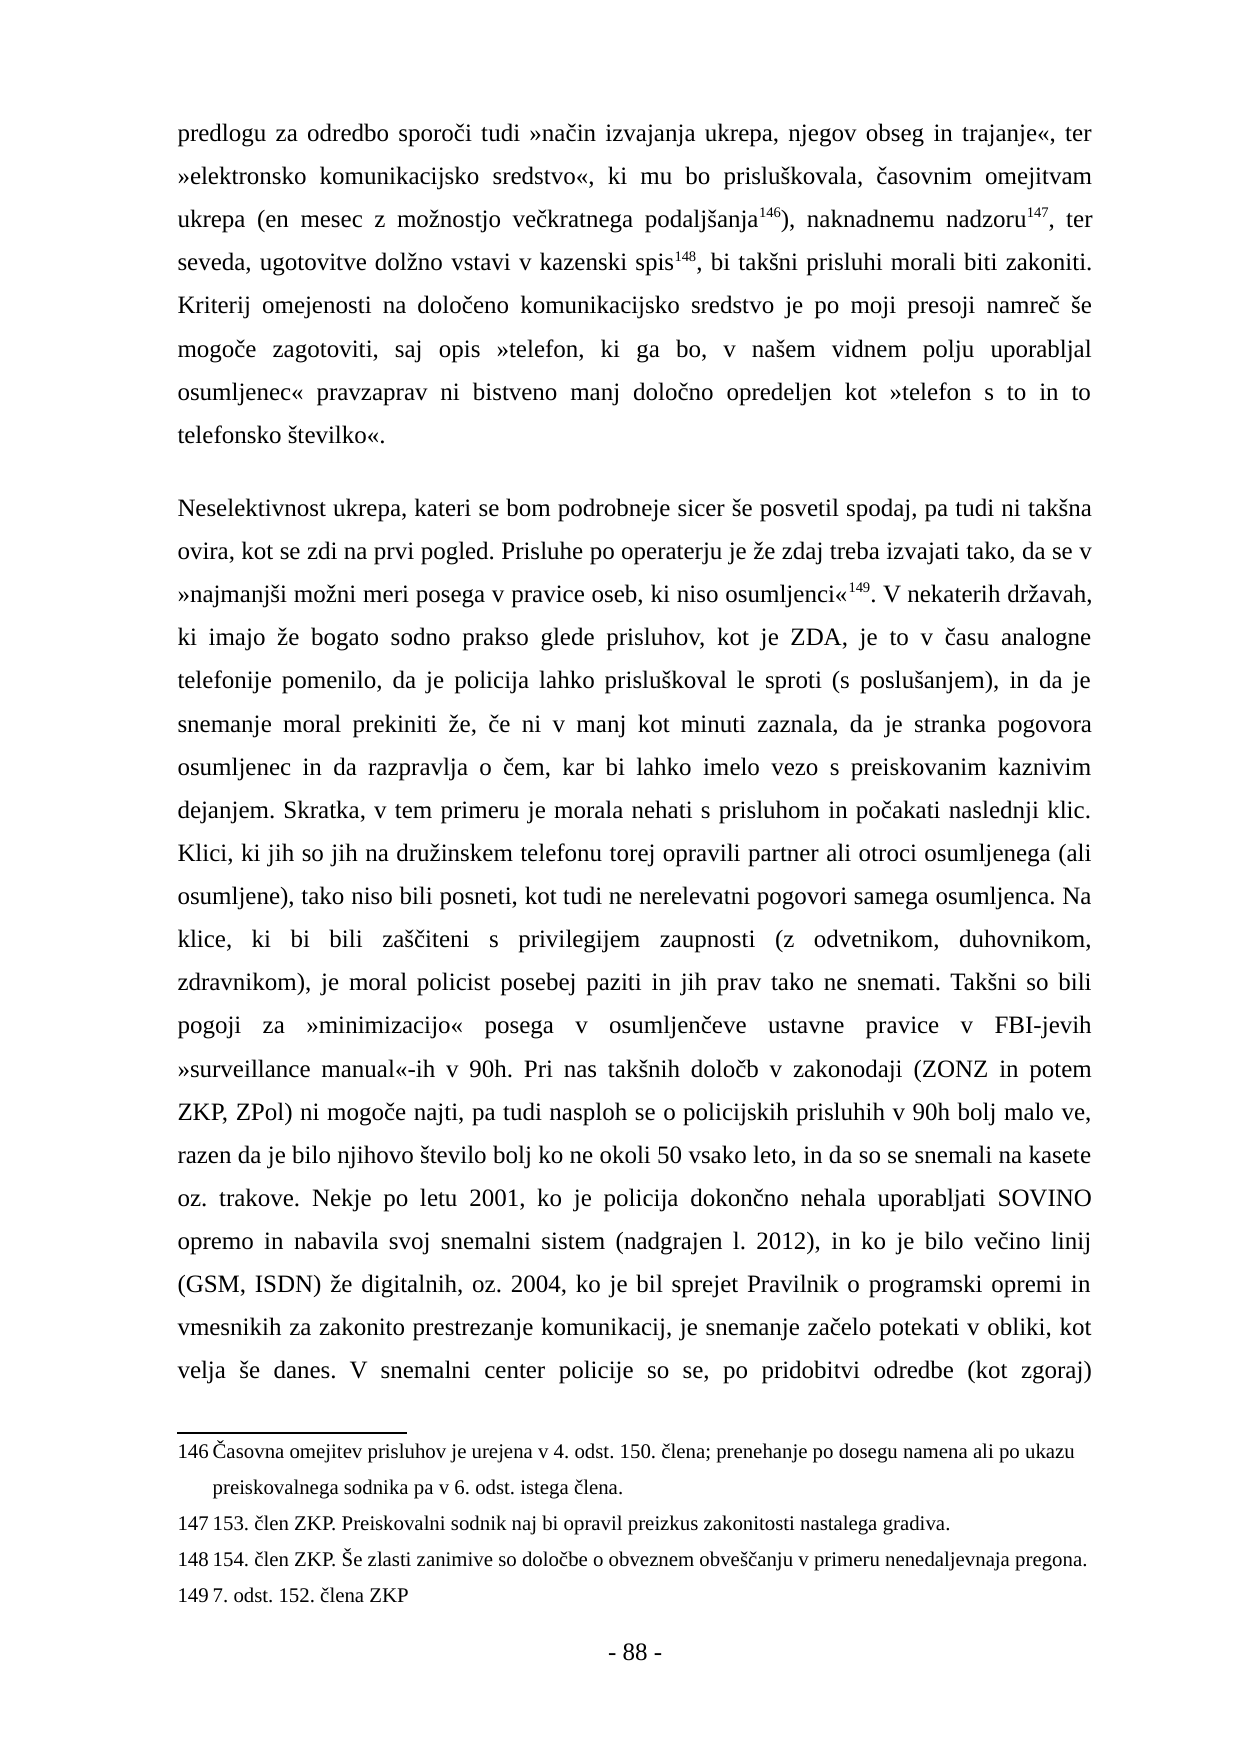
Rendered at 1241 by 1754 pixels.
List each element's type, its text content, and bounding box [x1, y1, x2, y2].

text 7. odst. 152. člena ZKP [177, 1583, 1093, 1607]
text Časovna omejitev prisluhov je urejena v 4. odst. 150. člena; prenehanje po dosegu namena ali po ukazu preiskovalnega sodnika pa v 6. odst. istega člena. [177, 1439, 1093, 1499]
text 154. člen ZKP. Še zlasti zanimive so določbe o obveznem obveščanju v primeru nenedaljevnaja pregona. [177, 1547, 1093, 1571]
text Neselektivnost ukrepa, kateri se bom podrobneje sicer še posvetil spodaj, pa tudi ni takšna ovira, kot se zdi na prvi pogled. Prisluhe po operaterju je že zdaj treba izvajati tako, da se v »najmanjši možni meri posega v pravice oseb, ki niso osumljenci«. V nekaterih državah, ki imajo že bogato sodno prakso glede prisluhov, kot je ZDA, je to v času analogne telefonije pomenilo, da je policija lahko prisluškoval le sproti (s poslušanjem), in da je snemanje moral prekiniti že, če ni v manj kot minuti zaznala, da je stranka pogovora osumljenec in da razpravlja o čem, kar bi lahko imelo vezo s preiskovanim kaznivim dejanjem. Skratka, v tem primeru je morala nehati s prisluhom in počakati naslednji klic. Klici, ki jih so jih na družinskem telefonu torej opravili partner ali otroci osumljenega (ali osumljene), tako niso bili posneti, kot tudi ne nerelevatni pogovori samega osumljenca. Na klice, ki bi bili zaščiteni s privilegijem zaupnosti (z odvetnikom, duhovnikom, zdravnikom), je moral policist posebej paziti in jih prav tako ne snemati. Takšni so bili pogoji za »minimizacijo« posega v osumljenčeve ustavne pravice v FBI-jevih »surveillance manual«-ih v 90h. Pri nas takšnih določb v zakonodaji (ZONZ in potem ZKP, ZPol) ni mogoče najti, pa tudi nasploh se o policijskih prisluhih v 90h bolj malo ve, razen da je bilo njihovo število bolj ko ne okoli 50 vsako leto, in da so se snemali na kasete oz. trakove. Nekje po letu 2001, ko je policija dokončno nehala uporabljati SOVINO opremo in nabavila svoj snemalni sistem (nadgrajen l. 2012), in ko je bilo večino linij (GSM, ISDN) že digitalnih, oz. 2004, ko je bil sprejet Pravilnik o programski opremi in vmesnikih za zakonito prestrezanje komunikacij, je snemanje začelo potekati v obliki, kot velja še danes. V snemalni center policije so se, po pridobitvi odredbe (kot zgoraj) [177, 493, 1093, 1384]
text 153. člen ZKP. Preiskovalni sodnik naj bi opravil preizkus zakonitosti nastalega gradiva. [177, 1511, 1093, 1535]
text predlogu za odredbo sporoči tudi »način izvajanja ukrepa, njegov obseg in trajanje«, ter »elektronsko komunikacijsko sredstvo«, ki mu bo prisluškovala, časovnim omejitvam ukrepa (en mesec z možnostjo večkratnega podaljšanja), naknadnemu nadzoru, ter seveda, ugotovitve dolžno vstavi v kazenski spis, bi takšni prisluhi morali biti zakoniti. Kriterij omejenosti na določeno komunikacijsko sredstvo je po moji presoji namreč še mogoče zagotoviti, saj opis »telefon, ki ga bo, v našem vidnem polju uporabljal osumljenec« pravzaprav ni bistveno manj določno opredeljen kot »telefon s to in to telefonsko številko«. [177, 118, 1093, 449]
